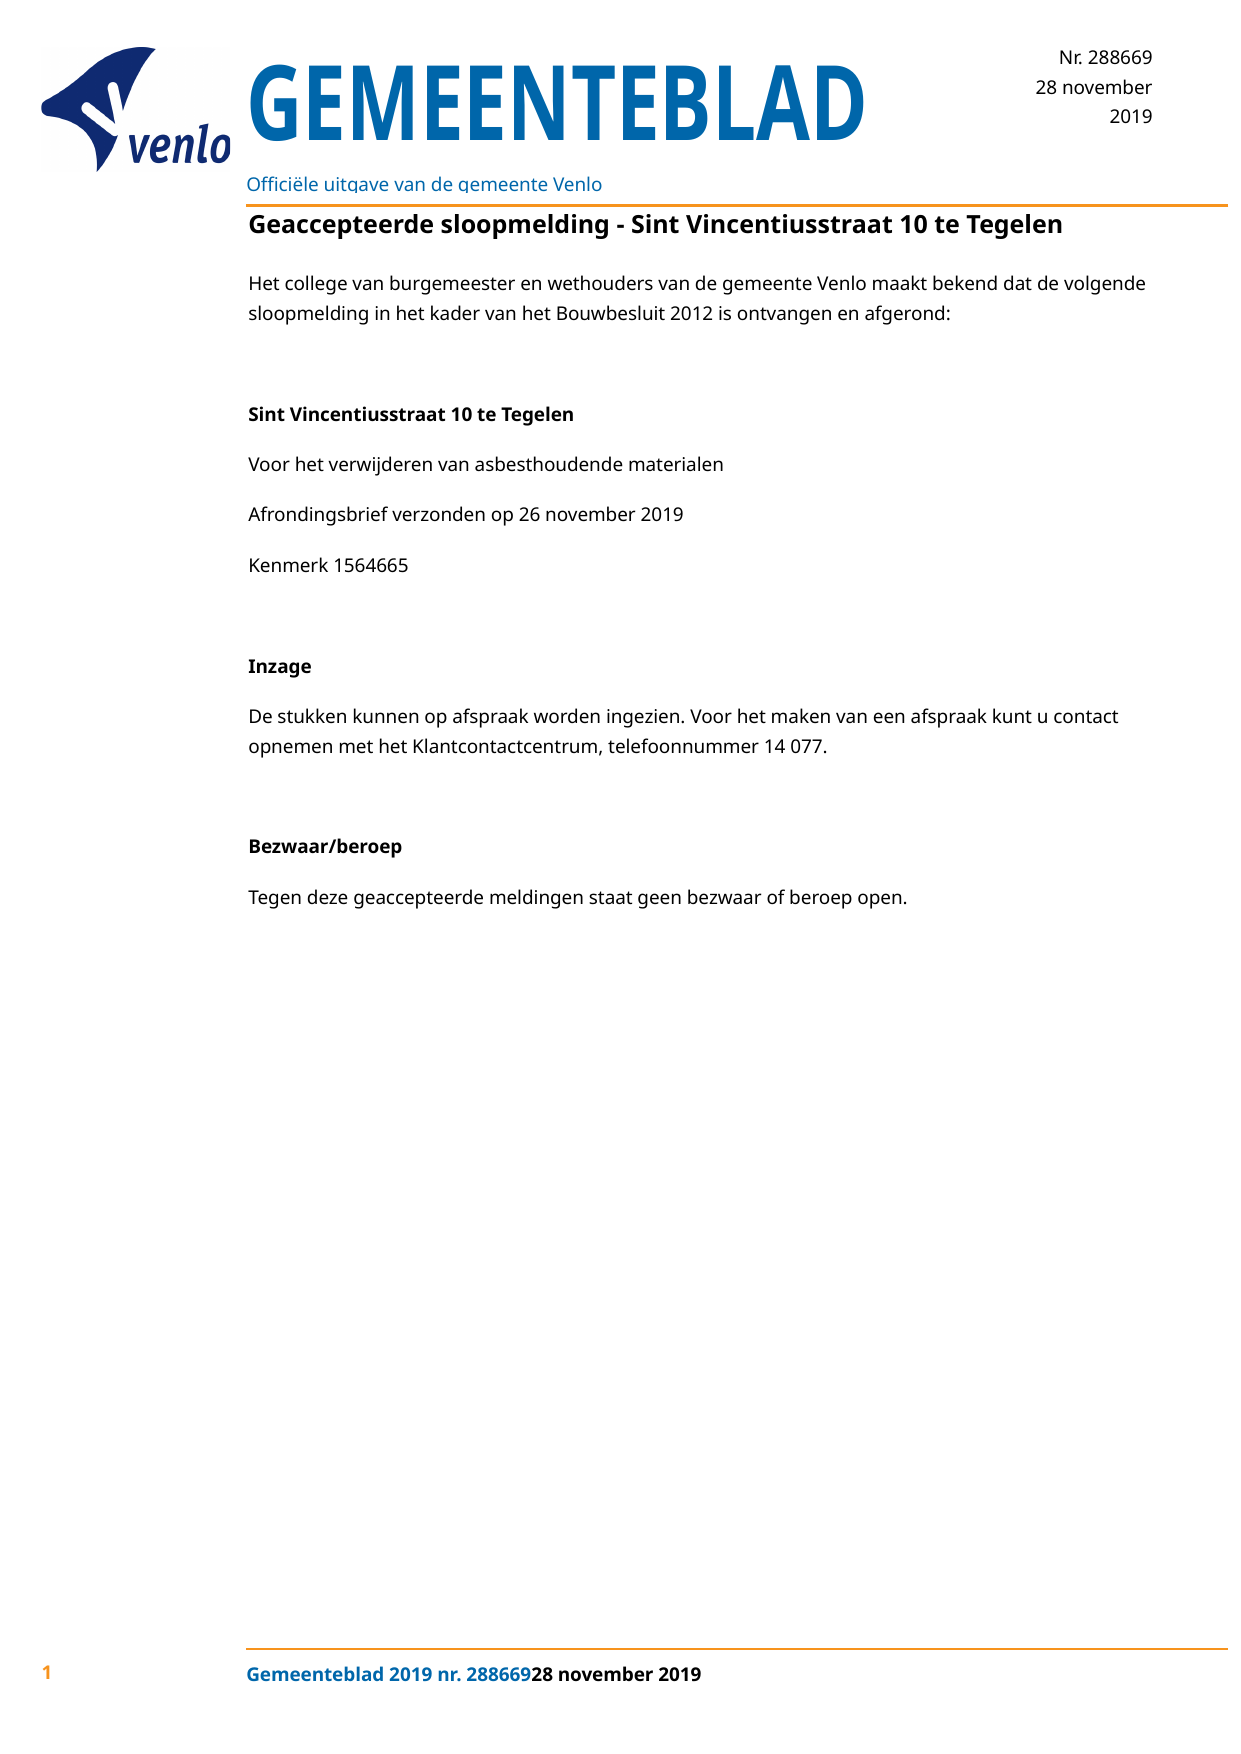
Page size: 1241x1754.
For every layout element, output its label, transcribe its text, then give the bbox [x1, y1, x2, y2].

text Inzage [248, 653, 1152, 678]
text Kenmerk 1564665 [248, 552, 1152, 578]
text Geaccepteerde sloopmelding - Sint Vincentiusstraat 10 te Tegelen [248, 207, 1152, 241]
text Bezwaar/beroep [248, 834, 1152, 859]
picture [41, 47, 231, 172]
text Voor het verwijderen van asbesthoudende materialen [248, 451, 1152, 477]
text Sint Vincentiusstraat 10 te Tegelen [248, 401, 1152, 426]
text Afrondingsbrief verzonden op 26 november 2019 [248, 502, 1152, 527]
text Tegen deze geaccepteerde meldingen staat geen bezwaar of beroep open. [248, 884, 1152, 910]
text Het college van burgemeester en wethouders van de gemeente Venlo maakt bekend dat de volgende sloopmelding in het kader van het Bouwbesluit 2012 is ontvangen en afgerond: [248, 270, 1152, 326]
text De stukken kunnen op afspraak worden ingezien. Voor het maken van een afspraak kunt u contact opnemen met het Klantcontactcentrum, telefoonnummer 14 077. [248, 703, 1152, 758]
